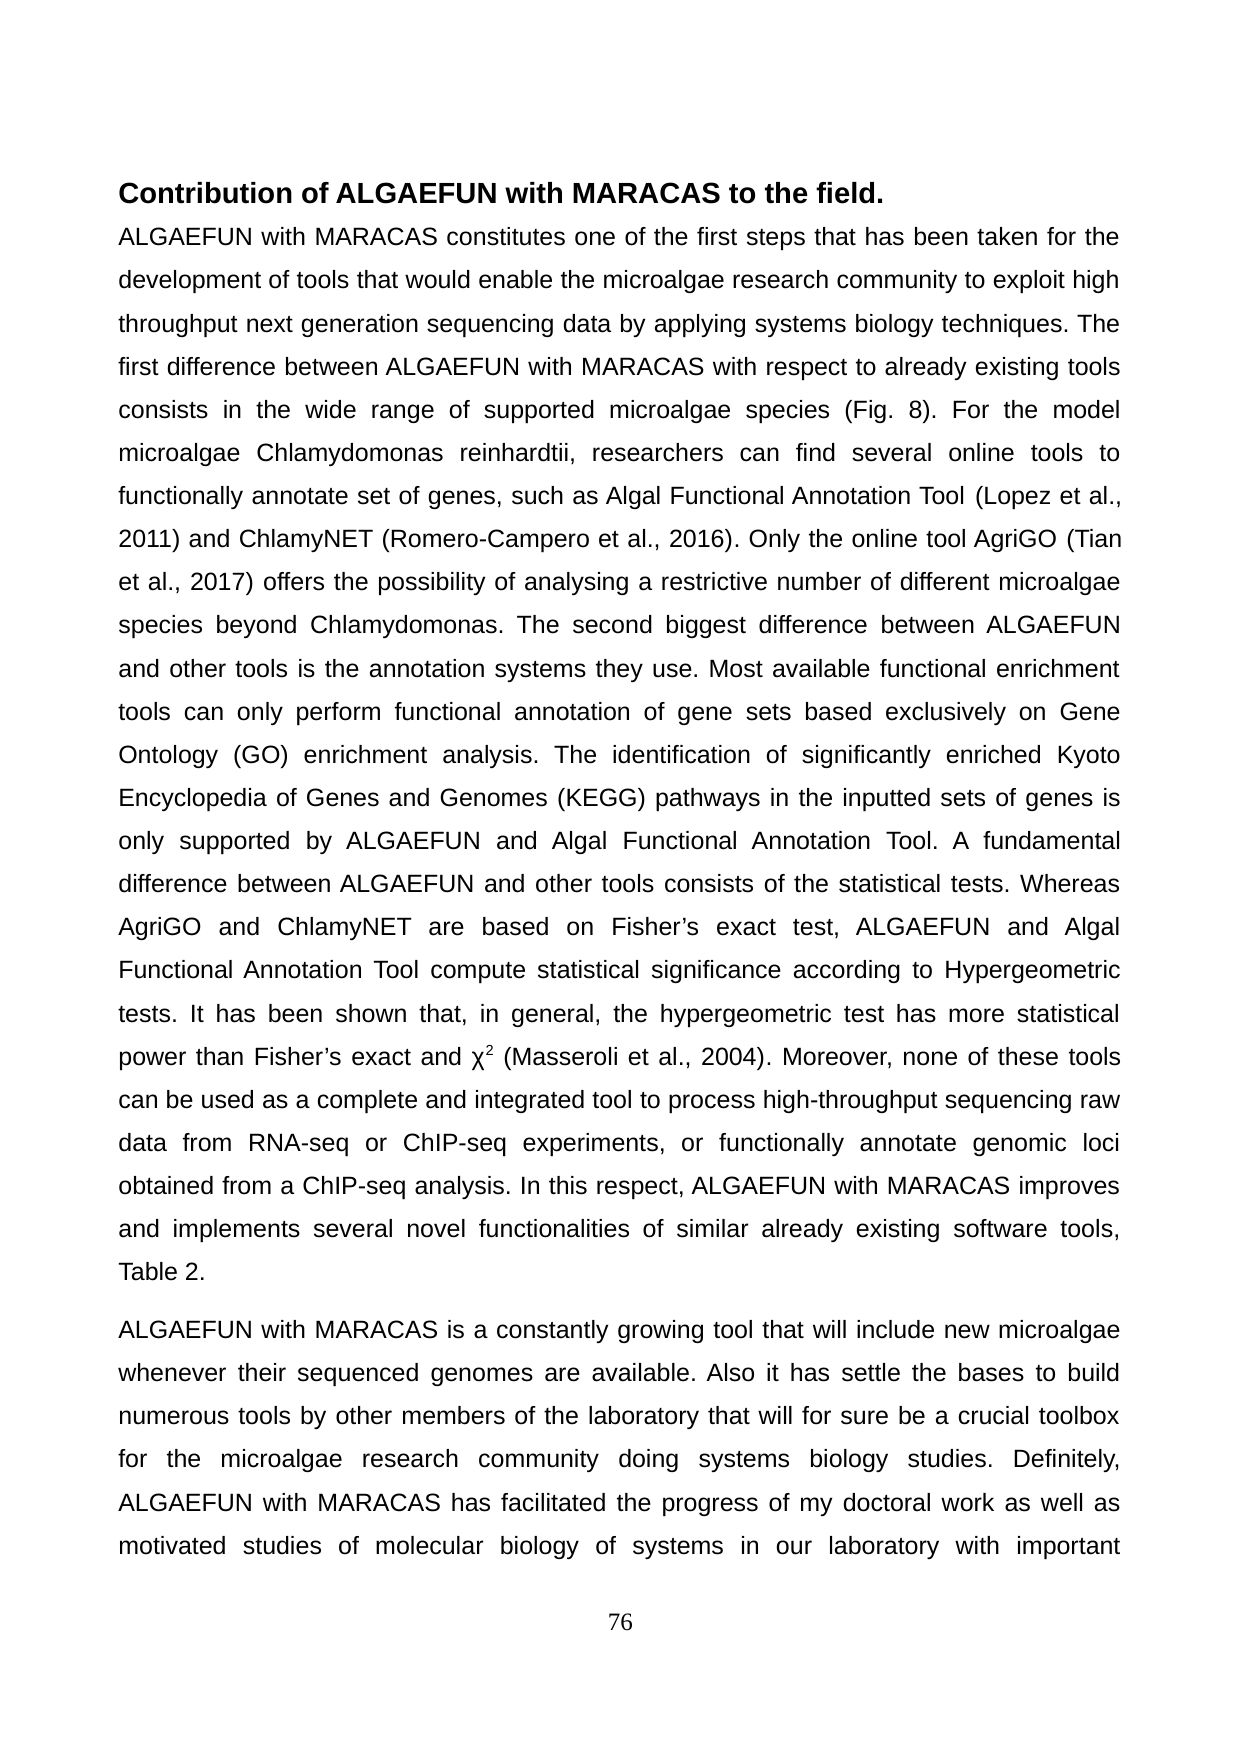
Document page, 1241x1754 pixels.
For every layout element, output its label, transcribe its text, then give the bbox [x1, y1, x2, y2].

subtitle Contribution of ALGAEFUN with MARACAS to the field. [118, 176, 1122, 210]
text ALGAEFUN with MARACAS is a constantly growing tool that will include new microalgae whenever their sequenced genomes are available. Also it has settle the bases to build numerous tools by other members of the laboratory that will for sure be a crucial toolbox for the microalgae research community doing systems biology studies. Definitely, ALGAEFUN with MARACAS has facilitated the progress of my doctoral work as well as motivated studies of molecular biology of systems in our laboratory with important [118, 1315, 1122, 1559]
text ALGAEFUN with MARACAS constitutes one of the first steps that has been taken for the development of tools that would enable the microalgae research community to exploit high throughput next generation sequencing data by applying systems biology techniques. The first difference between ALGAEFUN with MARACAS with respect to already existing tools consists in the wide range of supported microalgae species (Fig. 8). For the model microalgae Chlamydomonas reinhardtii, researchers can find several online tools to functionally annotate set of genes, such as Algal Functional Annotation Tool (Lopez et al., 2011)⁠ and ChlamyNET (Romero-Campero et al., 2016)⁠. Only the online tool AgriGO (Tian et al., 2017)⁠ offers the possibility of analysing a restrictive number of different microalgae species beyond Chlamydomonas. The second biggest difference between ALGAEFUN and other tools is the annotation systems they use. Most available functional enrichment tools can only perform functional annotation of gene sets based exclusively on Gene Ontology (GO) enrichment analysis. The identification of significantly enriched Kyoto Encyclopedia of Genes and Genomes (KEGG) pathways in the inputted sets of genes is only supported by ALGAEFUN and Algal Functional Annotation Tool. A fundamental difference between ALGAEFUN and other tools consists of the statistical tests. Whereas AgriGO and ChlamyNET are based on Fisher’s exact test, ALGAEFUN and Algal Functional Annotation Tool compute statistical significance according to Hypergeometric tests. It has been shown that, in general, the hypergeometric test has more statistical power than Fisher’s exact and χ2 (Masseroli et al., 2004)⁠. Moreover, none of these tools can be used as a complete and integrated tool to process high-throughput sequencing raw data from RNA-seq or ChIP-seq experiments, or functionally annotate genomic loci obtained from a ChIP-seq analysis. In this respect, ALGAEFUN with MARACAS improves and implements several novel functionalities of similar already existing software tools, Table 2. [118, 222, 1122, 1286]
